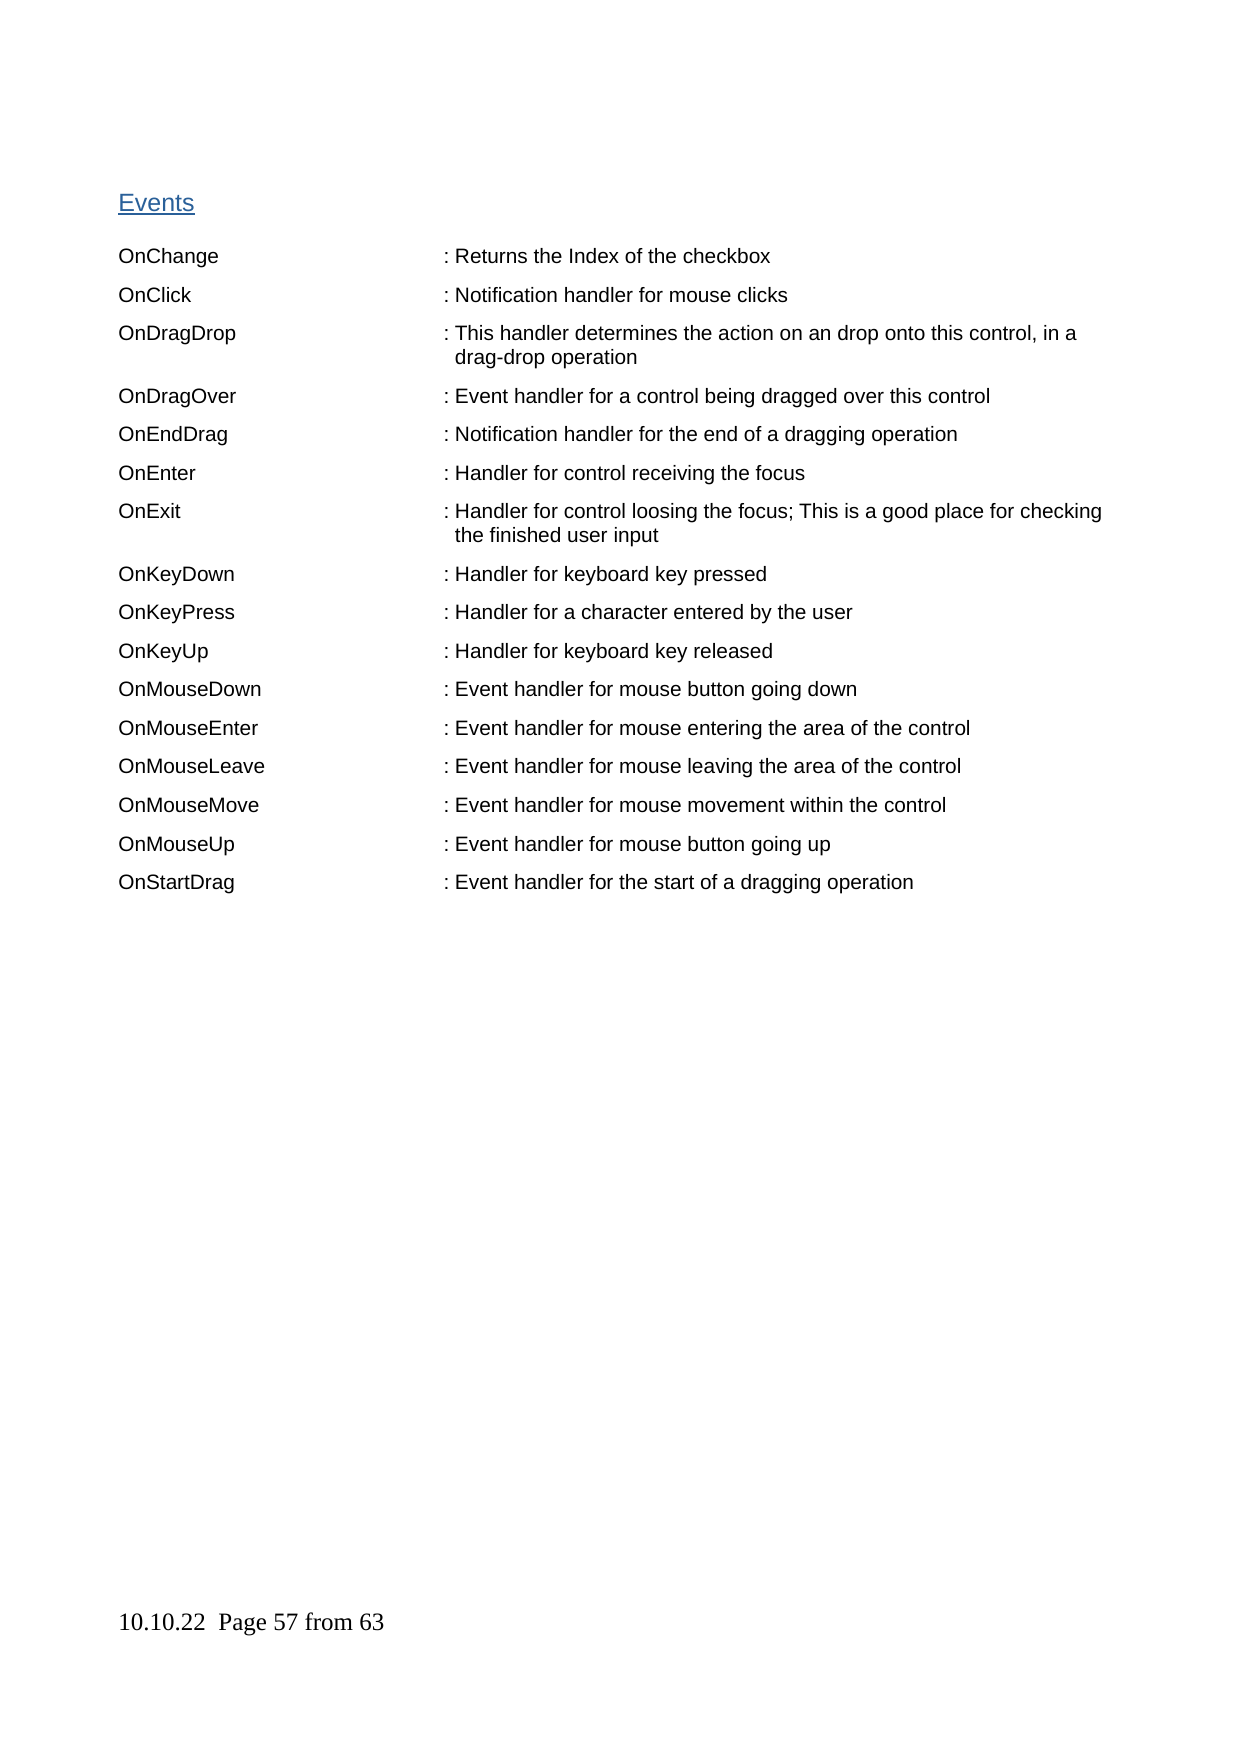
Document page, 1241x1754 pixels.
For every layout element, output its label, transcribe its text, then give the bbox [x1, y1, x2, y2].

text OnClick : Notification handler for mouse clicks [118, 282, 1122, 306]
text OnExit : Handler for control loosing the focus; This is a good place for checking the finished user input [118, 499, 1122, 547]
text OnMouseEnter : Event handler for mouse entering the area of the control [118, 716, 1122, 740]
text OnKeyDown : Handler for keyboard key pressed [118, 562, 1122, 586]
text OnChange : Returns the Index of the checkbox [118, 244, 1122, 268]
text OnDragDrop : This handler determines the action on an drop onto this control, in a drag-drop operation [118, 321, 1122, 369]
subtitle Events [118, 188, 1122, 217]
text OnMouseLeave : Event handler for mouse leaving the area of the control [118, 754, 1122, 778]
text OnStartDrag : Event handler for the start of a dragging operation [118, 870, 1122, 894]
text OnMouseUp : Event handler for mouse button going up [118, 831, 1122, 855]
text OnKeyPress : Handler for a character entered by the user [118, 600, 1122, 624]
text OnDragOver : Event handler for a control being dragged over this control [118, 383, 1122, 407]
text OnKeyUp : Handler for keyboard key released [118, 639, 1122, 663]
text OnMouseMove : Event handler for mouse movement within the control [118, 793, 1122, 817]
text OnEnter : Handler for control receiving the focus [118, 461, 1122, 484]
text OnEndDrag : Notification handler for the end of a dragging operation [118, 422, 1122, 446]
text OnMouseDown : Event handler for mouse button going down [118, 677, 1122, 701]
